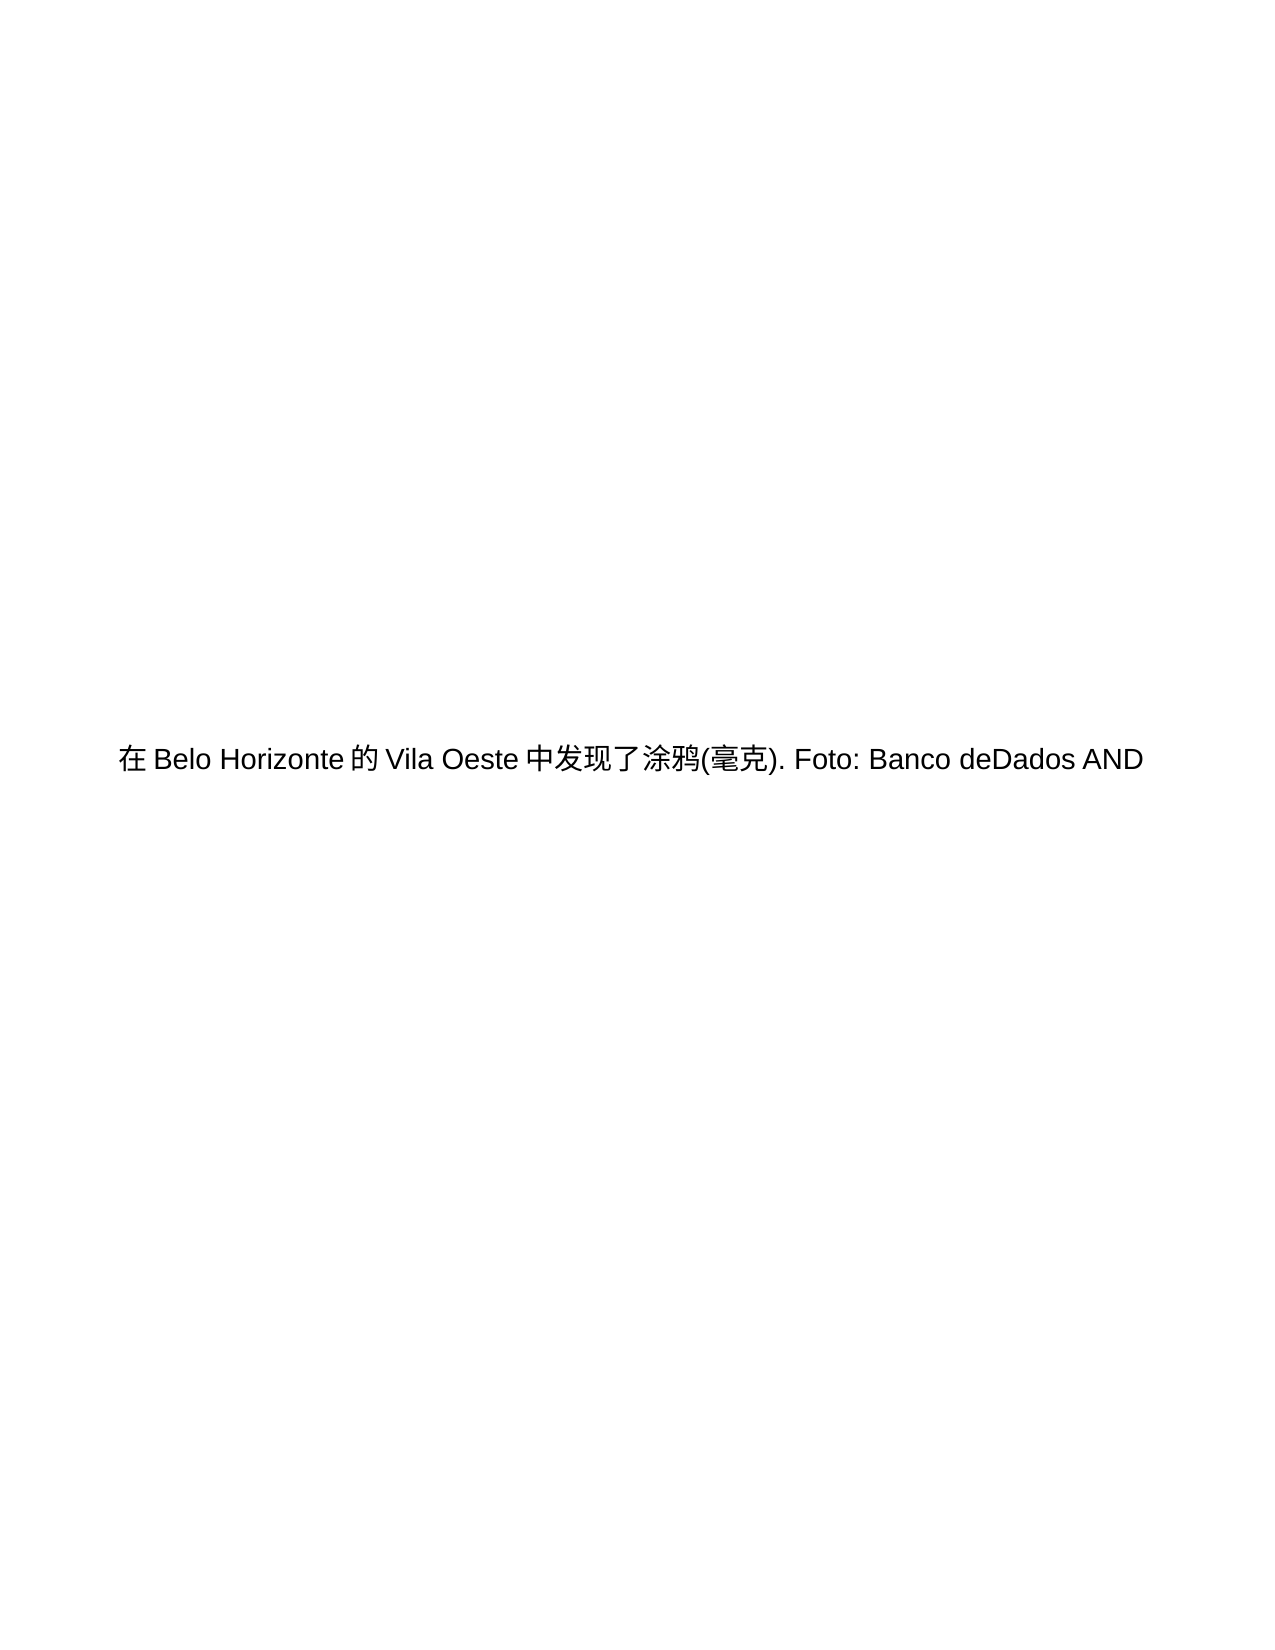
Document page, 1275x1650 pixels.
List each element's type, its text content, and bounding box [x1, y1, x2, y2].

text 在Belo Horizo​​nte的Vila Oeste中发现了涂鸦(毫克). Foto: Banco deDados AND [118, 118, 1157, 778]
